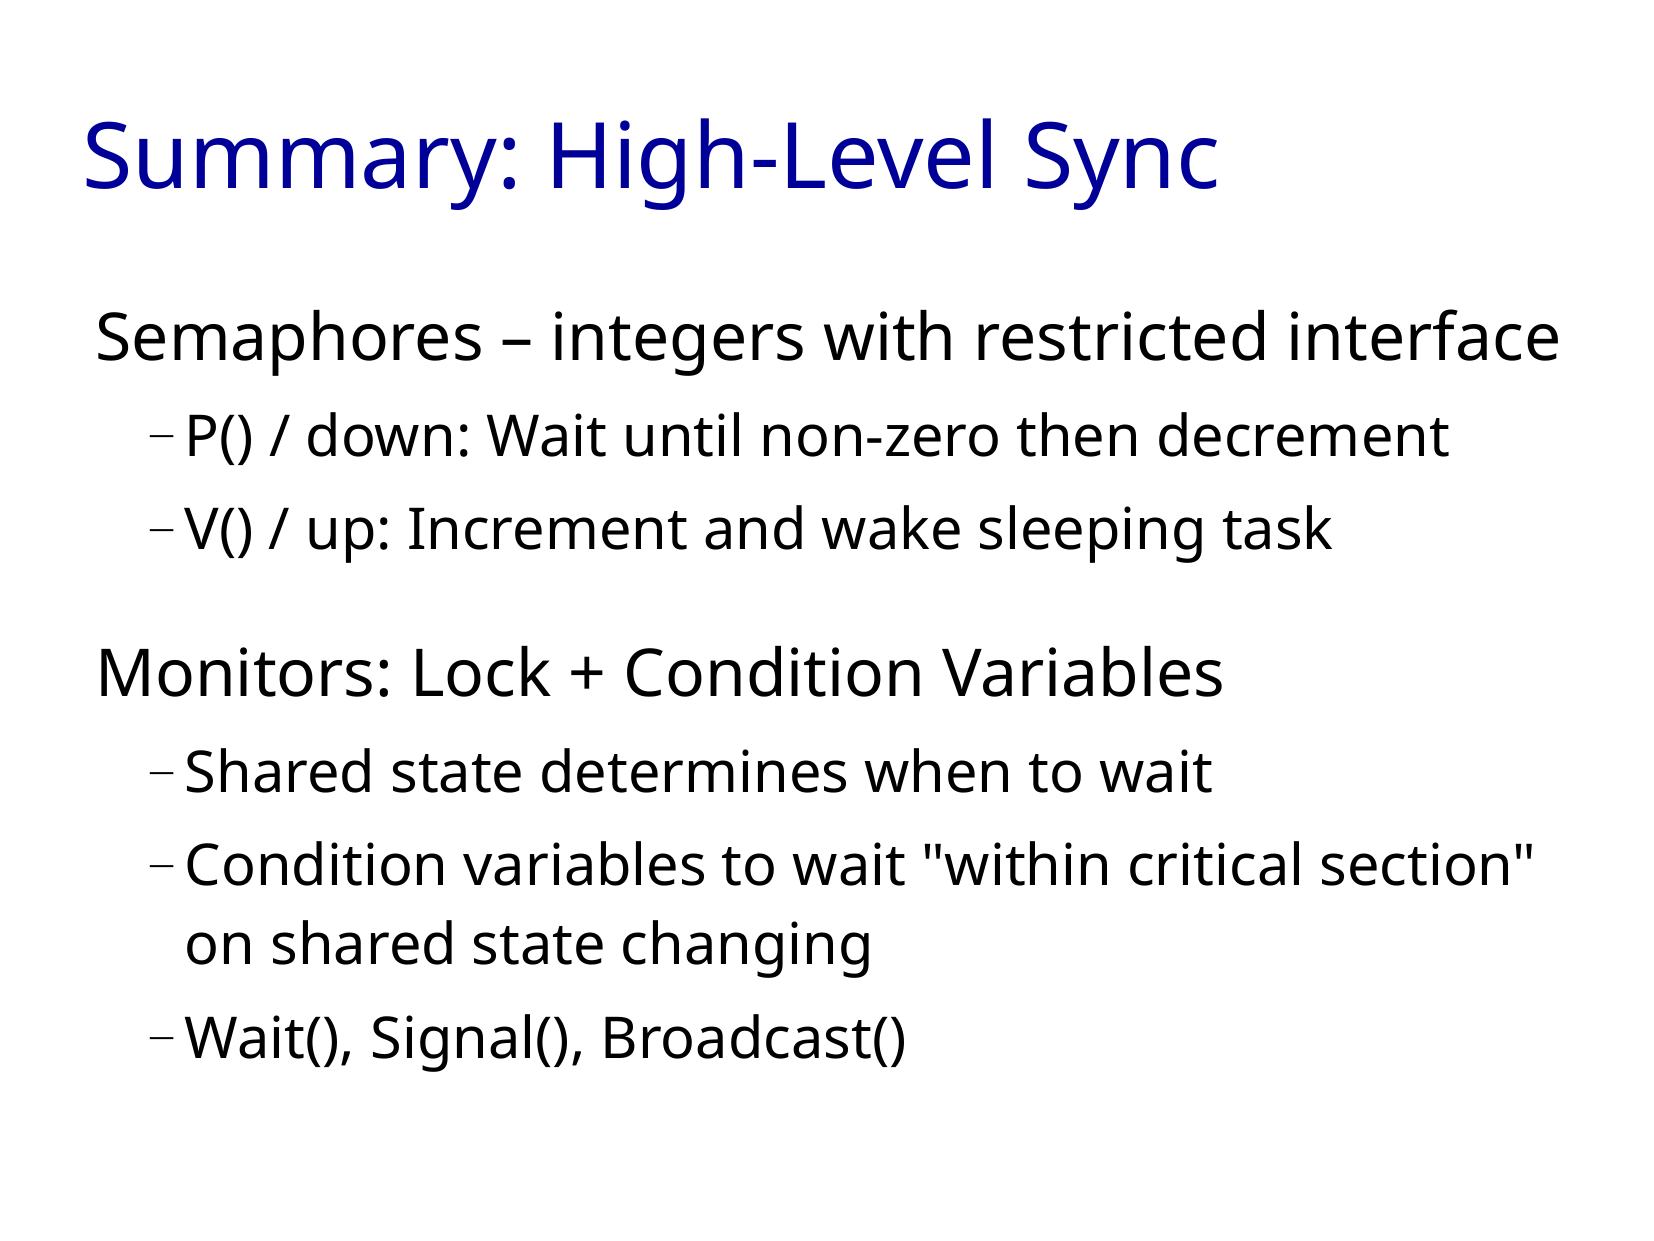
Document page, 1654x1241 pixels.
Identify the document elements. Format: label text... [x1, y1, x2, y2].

title Summary: High-Level Sync [82, 49, 1571, 257]
list Semaphores – integers with restricted interface P() / down: Wait until non-zero then decrement V() / up: Increment and wake sleeping task Monitors: Lock + Condition Variables Shared state determines when to wait Condition variables to wait "within critical section" on shared state changing Wait(), Signal(), Broadcast() [60, 290, 1571, 1096]
